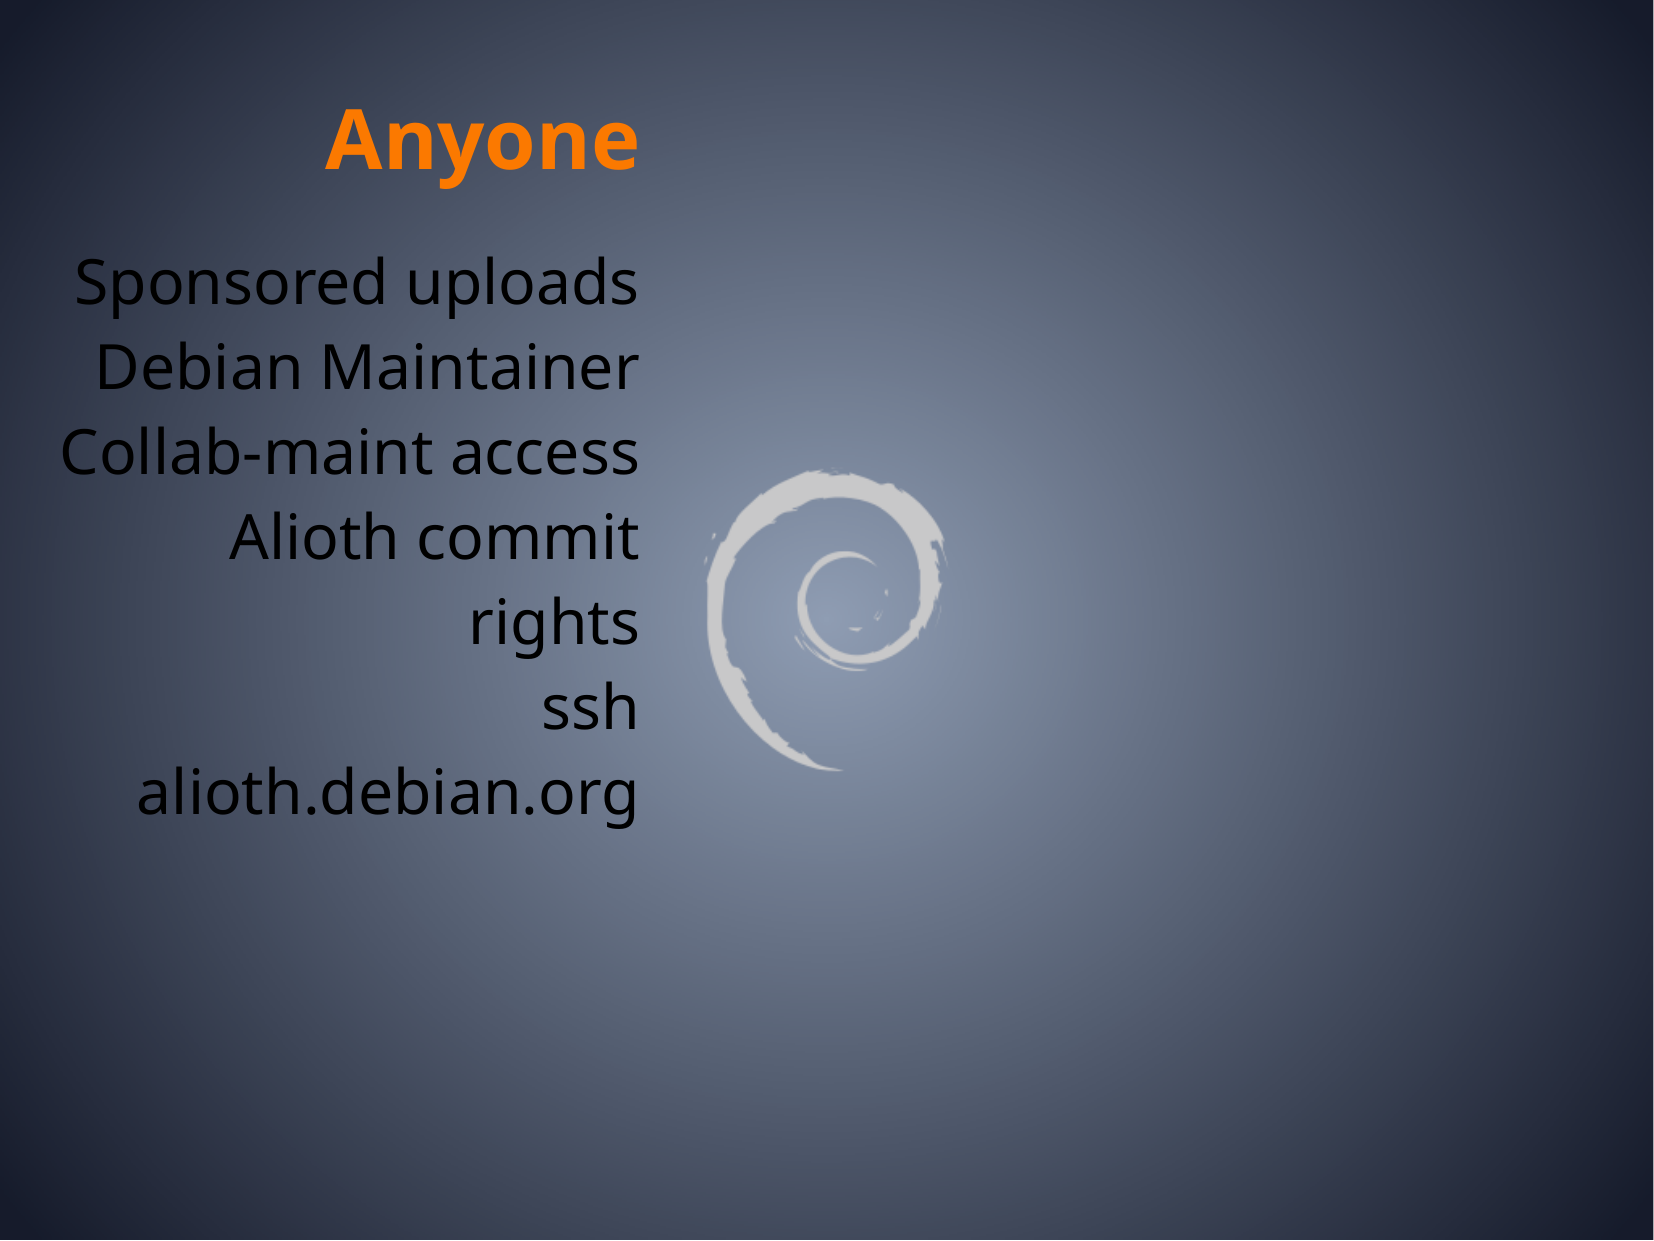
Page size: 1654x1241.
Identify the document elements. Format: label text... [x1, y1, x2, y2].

text_box Anyone Sponsored uploads Debian Maintainer Collab-maint access Alioth commit rights ssh alioth.debian.org [30, 73, 656, 700]
picture [0, 0, 1654, 1241]
